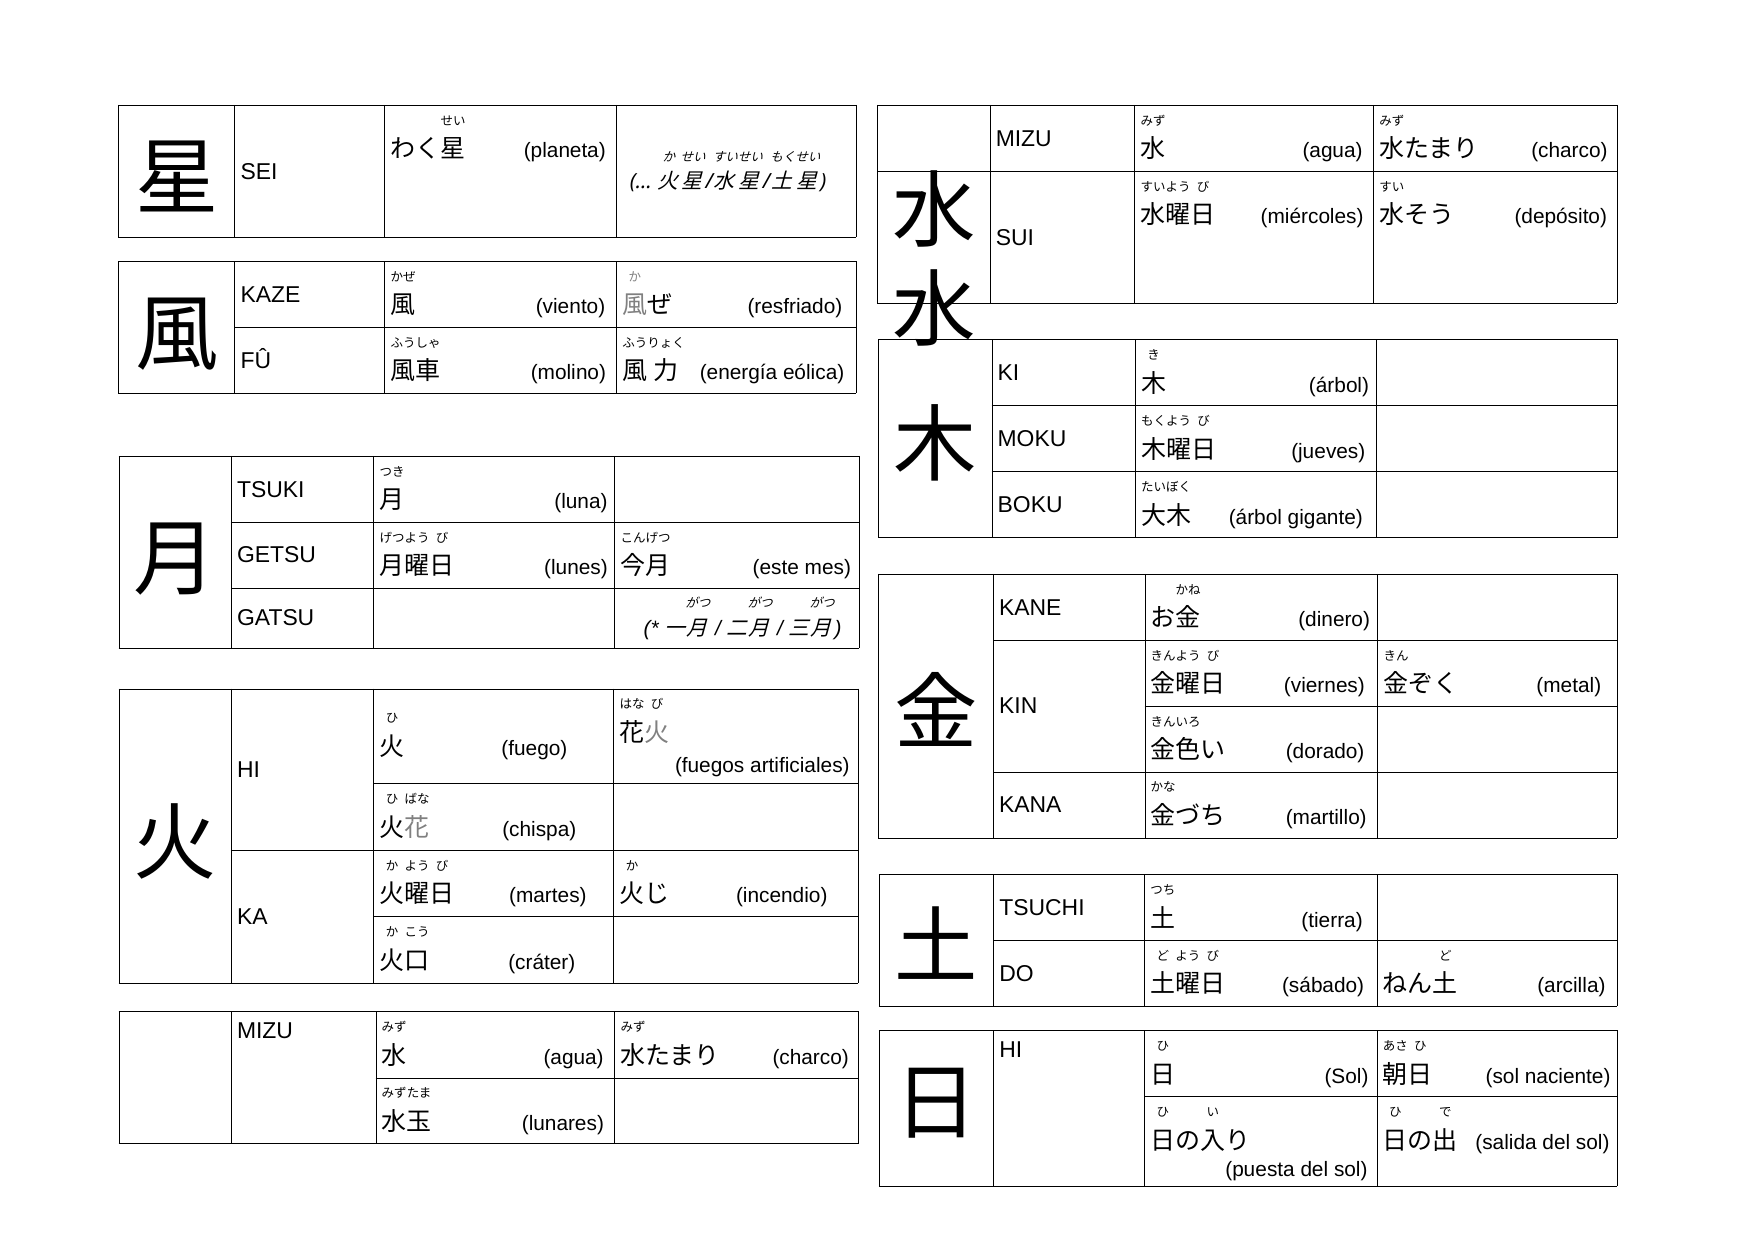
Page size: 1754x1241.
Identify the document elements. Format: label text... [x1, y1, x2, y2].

table_header 水みず (agua) [1135, 106, 1373, 171]
table_header 花はな火び (fuegos artificiales) [614, 690, 858, 783]
table_header 日ひ (Sol) [1145, 1031, 1377, 1096]
table_header [1378, 875, 1617, 940]
table_header TSUCHI [994, 875, 1144, 940]
table_cell [1378, 773, 1617, 837]
table_cell 金きんぞく (metal) [1378, 641, 1617, 706]
table_cell 火ひ花ばな (chispa) [374, 784, 613, 850]
table_cell 月げつ曜よう日び (lunes) [374, 523, 614, 588]
table_cell KANA [994, 773, 1145, 837]
table_cell DO [994, 941, 1144, 1006]
table_header HI [994, 1031, 1144, 1186]
table_header 水みずたまり (charco) [1374, 106, 1617, 171]
table_cell (* 一月がつ / 二月がつ / 三月がつ) [615, 589, 859, 647]
table_header 土つち (tierra) [1145, 875, 1377, 940]
table_cell 土ど曜よう日び (sábado) [1145, 941, 1377, 1006]
table_header KANE [994, 575, 1145, 640]
table_cell FÛ [235, 328, 384, 393]
table_header HI [232, 690, 373, 850]
table_header [1378, 575, 1617, 640]
table_header 水 [878, 172, 990, 303]
table_header 火 [120, 690, 231, 983]
table_cell BOKU [993, 472, 1135, 537]
table_header 風かぜ (resfriado) [617, 262, 856, 327]
table_header 木 [879, 340, 992, 537]
table_header MIZU [991, 106, 1134, 171]
table_cell ねん土ど (arcilla) [1378, 941, 1617, 1006]
table_cell [614, 917, 858, 983]
table_cell 水みず玉たま (lunares) [377, 1079, 614, 1143]
table_cell [615, 1079, 858, 1143]
table_cell わく星せい (planeta) [385, 106, 616, 237]
table_header KI [993, 340, 1135, 405]
table_cell 大たい木ぼく (árbol gigante) [1136, 472, 1376, 537]
table_header [120, 1012, 231, 1143]
table_header [615, 457, 859, 522]
table_cell 火か曜よう日び (martes) [374, 851, 613, 916]
table_cell [1377, 406, 1617, 471]
table_header 水みず (agua) [377, 1012, 614, 1077]
table_cell 今こん月げつ (este mes) [615, 523, 859, 588]
table_cell 水すい曜よう日び (miércoles) [1135, 172, 1373, 303]
table_header 風 [119, 262, 234, 393]
table_header 土 [880, 875, 993, 1006]
table_header [878, 106, 990, 171]
table_cell GATSU [232, 589, 373, 647]
table_header 月 [120, 457, 231, 647]
table_header 月つき (luna) [374, 457, 614, 522]
table_cell 火か口こう (cráter) [374, 917, 613, 983]
table_cell MOKU [993, 406, 1135, 471]
table_cell (… 火か星せい/水すい星せい/土もく星せい) [617, 106, 856, 237]
table_header 日 [880, 1031, 993, 1186]
table_cell SEI [235, 106, 384, 237]
table_header TSUKI [232, 457, 373, 522]
table_header [1377, 340, 1617, 405]
table_cell KIN [994, 641, 1145, 772]
table_cell SUI [991, 172, 1134, 303]
table_header 木き (árbol) [1136, 340, 1376, 405]
table_header KAZE [235, 262, 384, 327]
table_cell 金きん色いろい (dorado) [1146, 707, 1377, 772]
table_cell [374, 589, 614, 647]
table_cell KA [232, 851, 373, 983]
table_cell 日ひの出で (salida del sol) [1378, 1097, 1617, 1186]
table_header お金かね (dinero) [1146, 575, 1377, 640]
table_cell [1377, 472, 1617, 537]
table_cell 水すいそう (depósito) [1374, 172, 1617, 303]
table_cell 風ふう車しゃ (molino) [385, 328, 616, 393]
table_cell GETSU [232, 523, 373, 588]
table_header 水みずたまり (charco) [615, 1012, 858, 1077]
table_header 朝あさ日ひ (sol naciente) [1378, 1031, 1617, 1096]
table_header 星 [119, 106, 234, 237]
table_header MIZU [232, 1012, 376, 1143]
table_cell 木もく曜よう日び (jueves) [1136, 406, 1376, 471]
table_header 風かぜ (viento) [385, 262, 616, 327]
table_cell 金きん曜よう日び (viernes) [1146, 641, 1377, 706]
table_cell 風ふう力りょく (energía eólica) [617, 328, 856, 393]
table_cell 金かなづち (martillo) [1146, 773, 1377, 837]
table_header 火ひ (fuego) [374, 690, 613, 783]
table_cell [1378, 707, 1617, 772]
table_cell 日ひの入いり (puesta del sol) [1145, 1097, 1377, 1186]
table_cell [614, 784, 858, 850]
table_header 金 [879, 575, 993, 837]
table_cell 火かじ (incendio) [614, 851, 858, 916]
